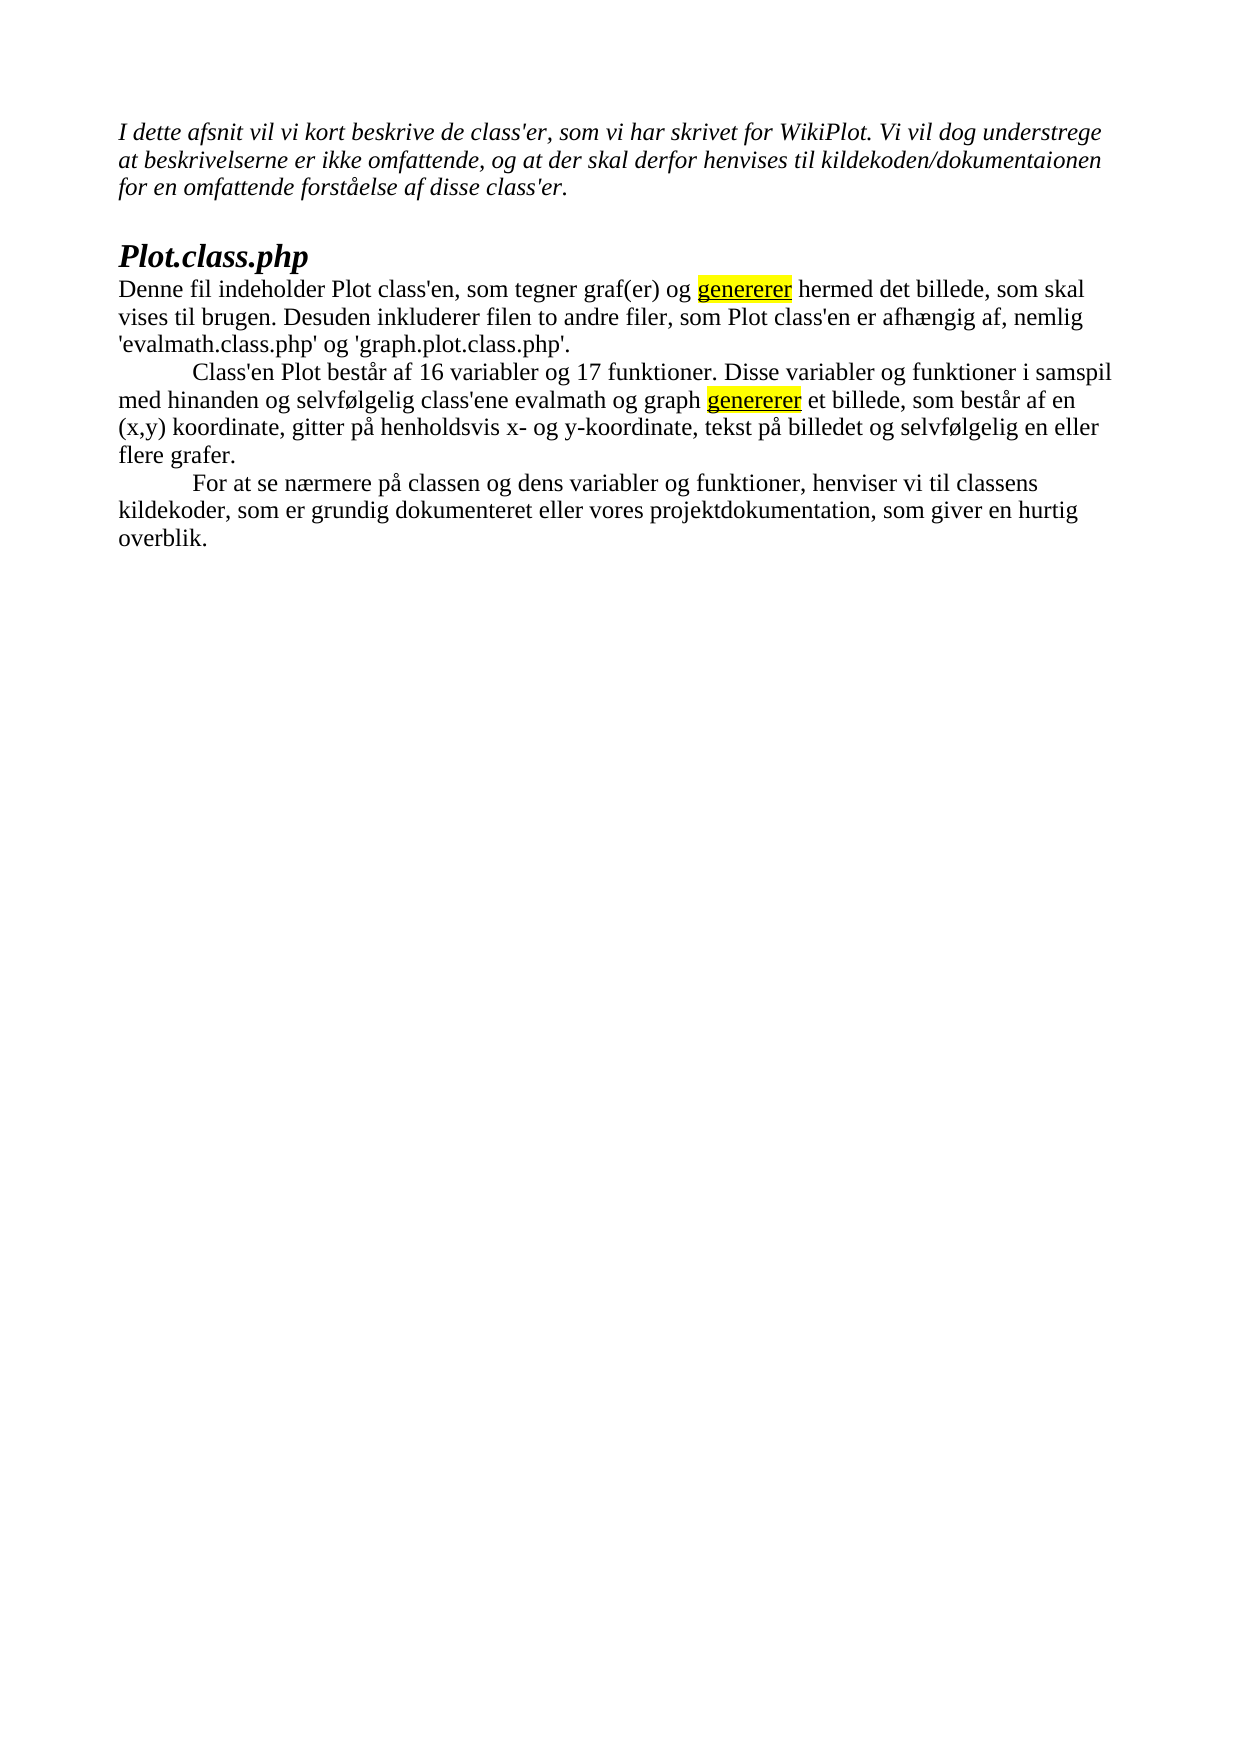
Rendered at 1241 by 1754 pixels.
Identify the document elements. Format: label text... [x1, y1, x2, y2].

text For at se nærmere på classen og dens variabler og funktioner, henviser vi til classens kildekoder, som er grundig dokumenteret eller vores projektdokumentation, som giver en hurtig overblik. [118, 469, 1122, 552]
text I dette afsnit vil vi kort beskrive de class'er, som vi har skrivet for WikiPlot. Vi vil dog understrege at beskrivelserne er ikke omfattende, og at der skal derfor henvises til kildekoden/dokumentaionen for en omfattende forståelse af disse class'er. [118, 118, 1122, 201]
text Denne fil indeholder Plot class'en, som tegner graf(er) og genererer hermed det billede, som skal vises til brugen. Desuden inkluderer filen to andre filer, som Plot class'en er afhængig af, nemlig 'evalmath.class.php' og 'graph.plot.class.php'. [118, 275, 1122, 358]
text Plot.class.php [118, 238, 1122, 275]
text Class'en Plot består af 16 variabler og 17 funktioner. Disse variabler og funktioner i samspil med hinanden og selvfølgelig class'ene evalmath og graph genererer et billede, som består af en (x,y) koordinate, gitter på henholdsvis x- og y-koordinate, tekst på billedet og selvfølgelig en eller flere grafer. [118, 358, 1122, 469]
